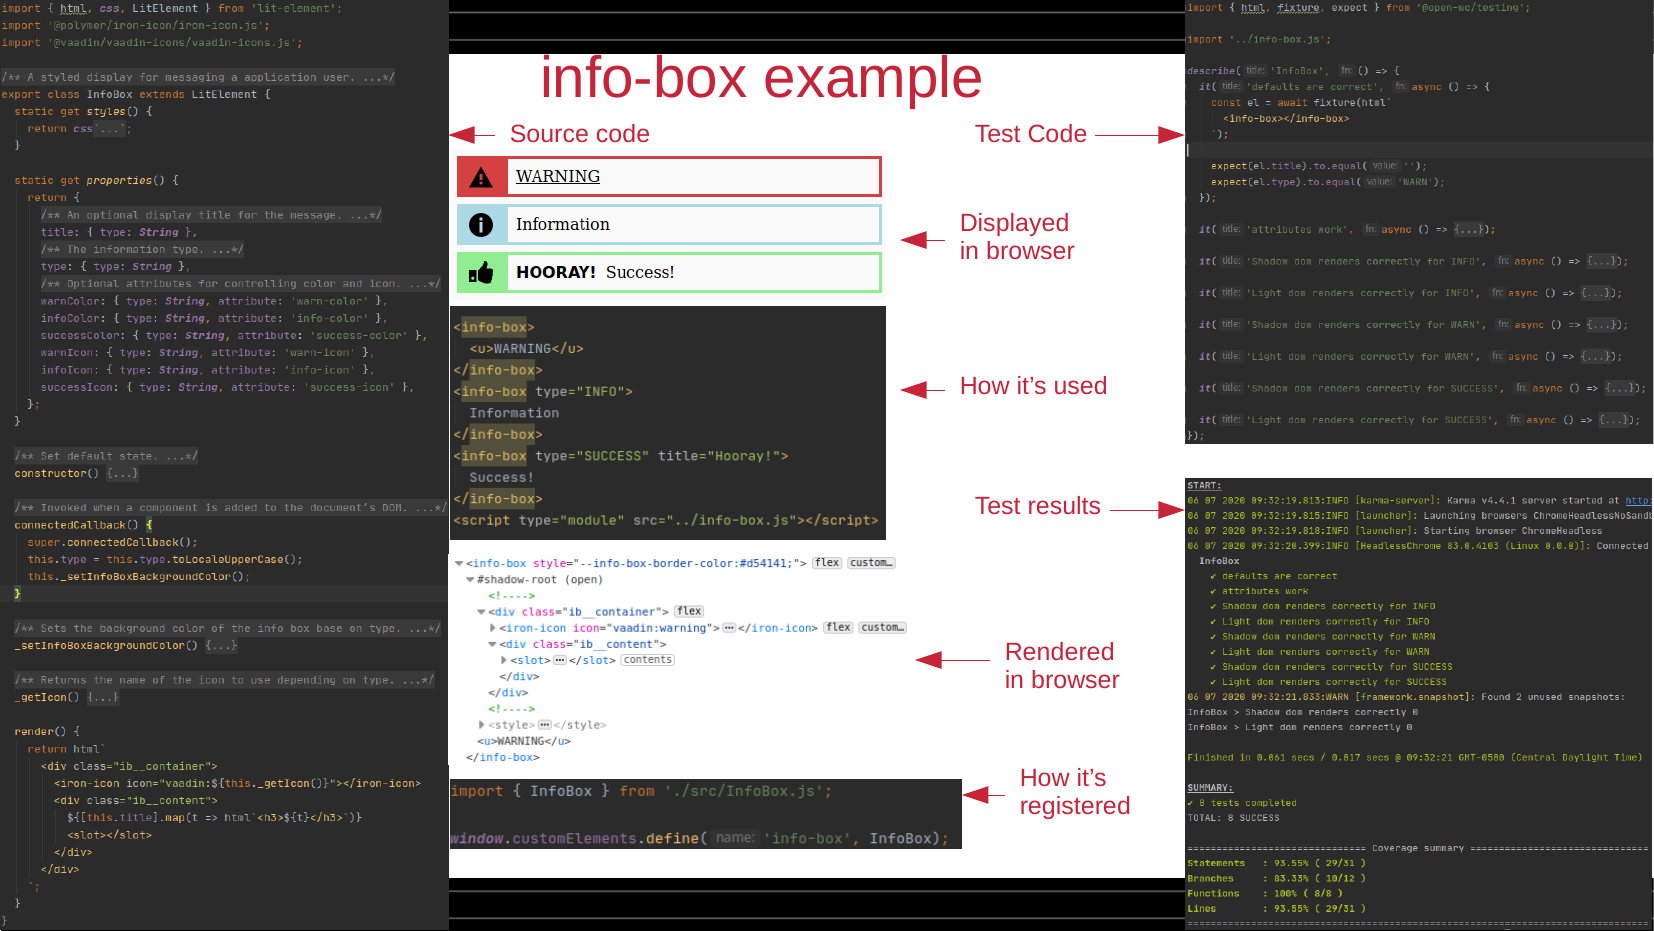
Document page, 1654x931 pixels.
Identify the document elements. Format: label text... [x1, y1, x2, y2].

title info-box example [540, 0, 998, 156]
picture [450, 306, 886, 541]
text_box How it’s used [945, 364, 1126, 436]
text_box Displayed in browser [945, 201, 1111, 301]
picture [0, 0, 1654, 931]
text_box Test results [960, 484, 1156, 556]
text_box How it’s registered [1005, 756, 1156, 856]
picture [450, 779, 962, 849]
text_box Source code [495, 112, 676, 156]
text_box Test Code [960, 112, 1111, 156]
picture [998, 0, 1654, 444]
text_box Rendered in browser [990, 630, 1156, 701]
picture [452, 150, 886, 301]
